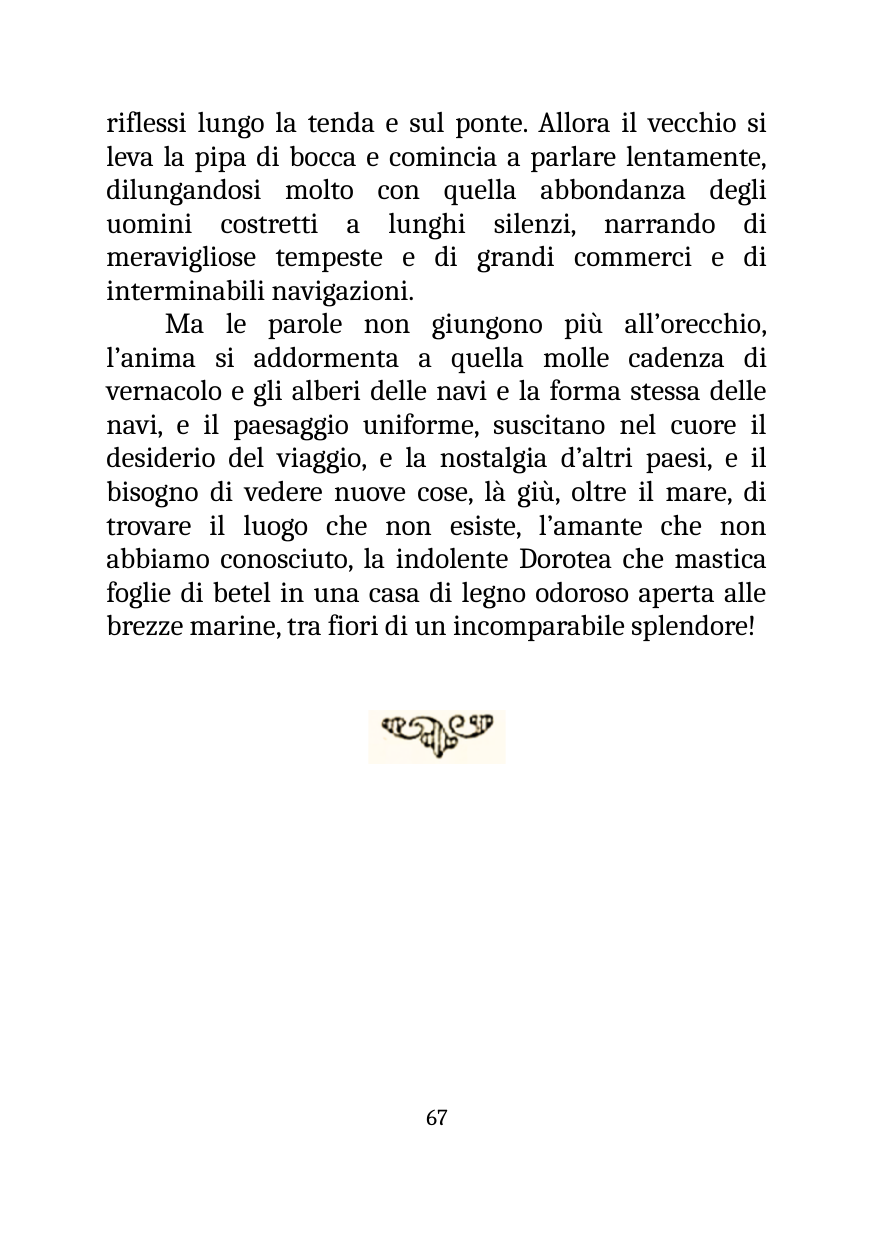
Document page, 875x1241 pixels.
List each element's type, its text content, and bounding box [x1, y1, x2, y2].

text riflessi lungo la tenda e sul ponte. Allora il vecchio si leva la pipa di bocca e comincia a parlare lentamente, dilungandosi molto con quella abbondanza degli uomini costretti a lunghi silenzi, narrando di meravigliose tempeste e di grandi commerci e di interminabili navigazioni. [106, 106, 768, 307]
picture [368, 710, 506, 764]
text Ma le parole non giungono più all’orecchio, l’anima si addormenta a quella molle cadenza di vernacolo e gli alberi delle navi e la forma stessa delle navi, e il paesaggio uniforme, suscitano nel cuore il desiderio del viaggio, e la nostalgia d’altri paesi, e il bisogno di vedere nuove cose, là giù, oltre il mare, di trovare il luogo che non esiste, l’amante che non abbiamo conosciuto, la indolente Dorotea che mastica foglie di betel in una casa di legno odoroso aperta alle brezze marine, tra fiori di un incomparabile splendore! [106, 307, 768, 643]
